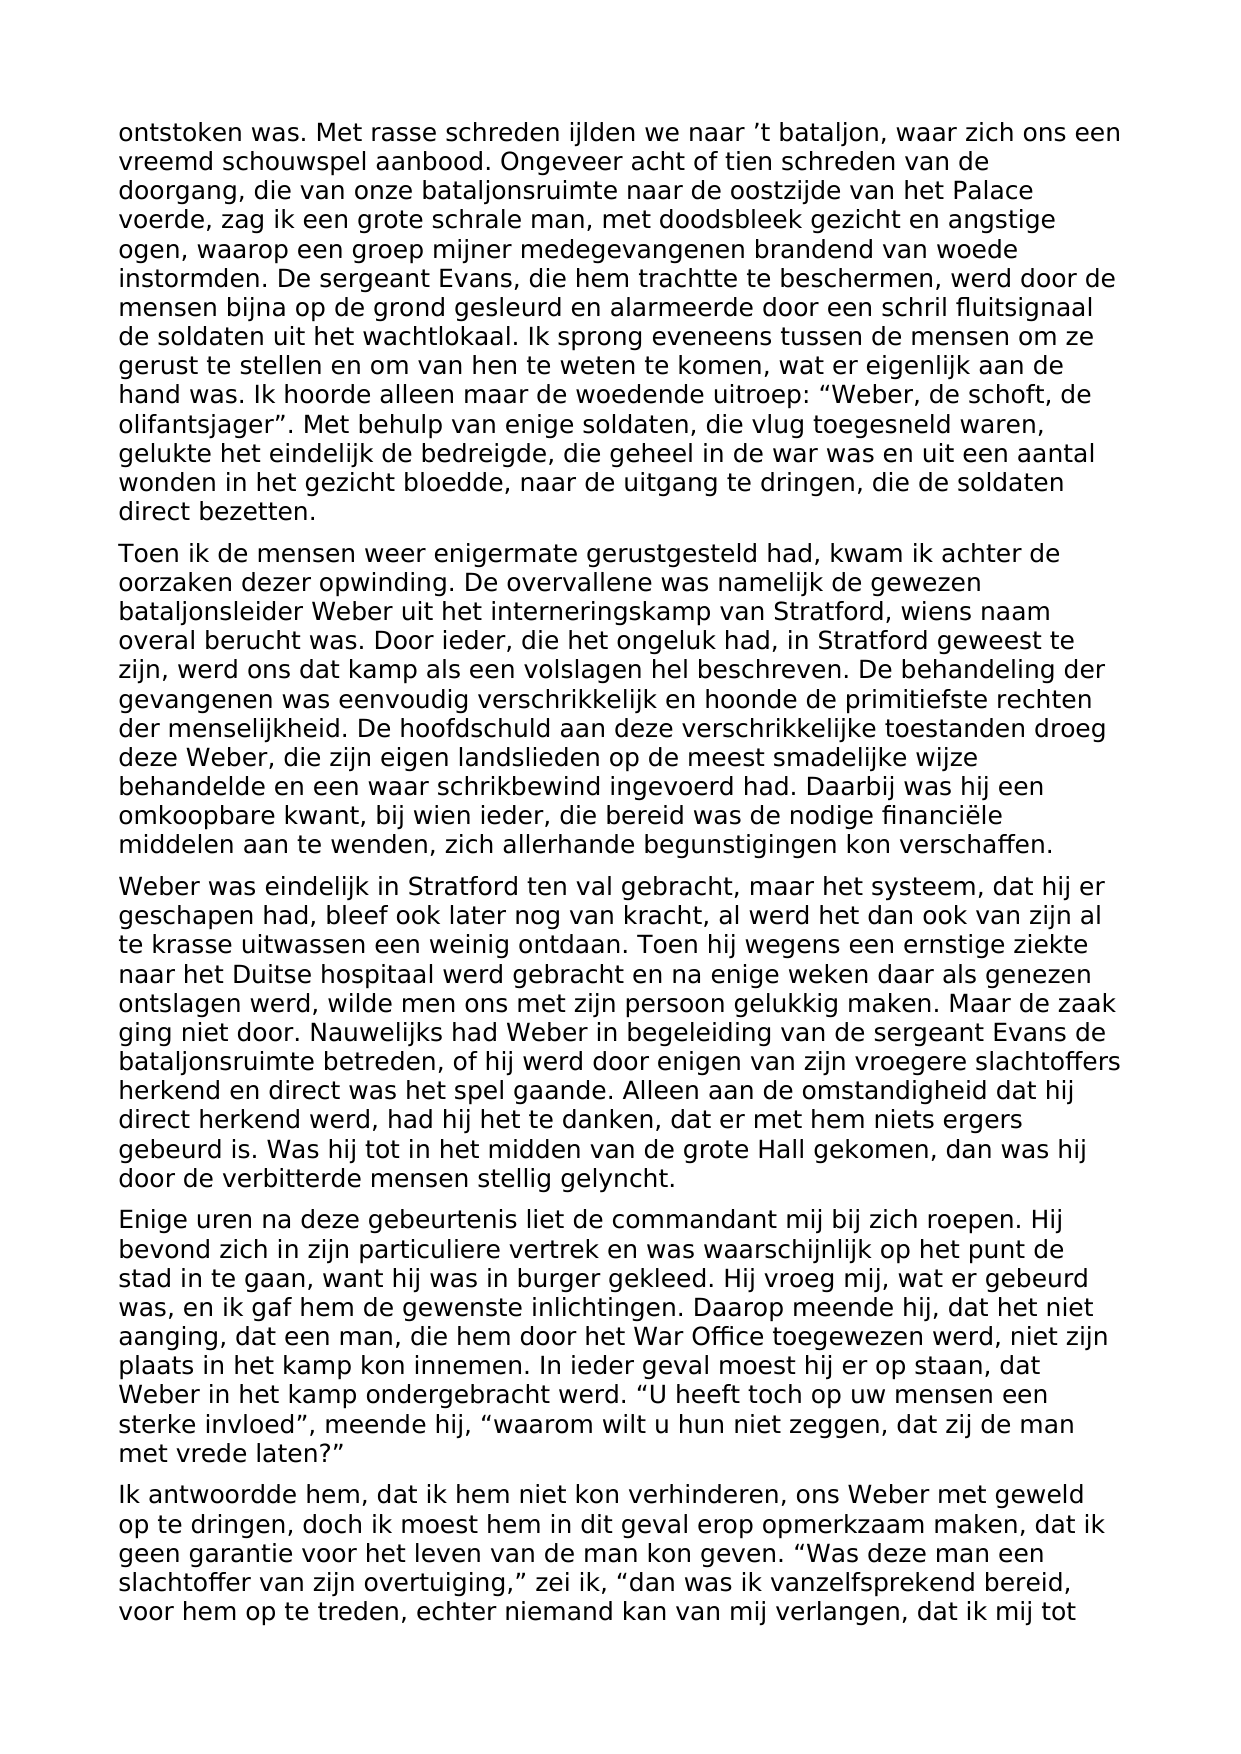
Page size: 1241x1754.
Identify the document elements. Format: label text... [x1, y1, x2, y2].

text Enige uren na deze gebeurtenis liet de commandant mij bij zich roepen. Hij bevond zich in zijn particuliere vertrek en was waarschijnlijk op het punt de stad in te gaan, want hij was in burger gekleed. Hij vroeg mij, wat er gebeurd was, en ik gaf hem de gewenste inlichtingen. Daarop meende hij, dat het niet aanging, dat een man, die hem door het War Office toegewezen werd, niet zijn plaats in het kamp kon innemen. In ieder geval moest hij er op staan, dat Weber in het kamp ondergebracht werd. “U heeft toch op uw mensen een sterke invloed”, meende hij, “waarom wilt u hun niet zeggen, dat zij de man met vrede laten?” [118, 1206, 1122, 1468]
text ontstoken was. Met rasse schreden ijlden we naar ’t bataljon, waar zich ons een vreemd schouwspel aanbood. Ongeveer acht of tien schreden van de doorgang, die van onze bataljonsruimte naar de oostzijde van het Palace voerde, zag ik een grote schrale man, met doodsbleek gezicht en angstige ogen, waarop een groep mijner medegevangenen brandend van woede instormden. De sergeant Evans, die hem trachtte te beschermen, werd door de mensen bijna op de grond gesleurd en alarmeerde door een schril fluitsignaal de soldaten uit het wachtlokaal. Ik sprong eveneens tussen de mensen om ze gerust te stellen en om van hen te weten te komen, wat er eigenlijk aan de hand was. Ik hoorde alleen maar de woedende uitroep: “Weber, de schoft, de olifantsjager”. Met behulp van enige soldaten, die vlug toegesneld waren, gelukte het eindelijk de bedreigde, die geheel in de war was en uit een aantal wonden in het gezicht bloedde, naar de uitgang te dringen, die de soldaten direct bezetten. [118, 118, 1122, 526]
text Weber was eindelijk in Stratford ten val gebracht, maar het systeem, dat hij er geschapen had, bleef ook later nog van kracht, al werd het dan ook van zijn al te krasse uitwassen een weinig ontdaan. Toen hij wegens een ernstige ziekte naar het Duitse hospitaal werd gebracht en na enige weken daar als genezen ontslagen werd, wilde men ons met zijn persoon gelukkig maken. Maar de zaak ging niet door. Nauwelijks had Weber in begeleiding van de sergeant Evans de bataljonsruimte betreden, of hij werd door enigen van zijn vroegere slachtoffers herkend en direct was het spel gaande. Alleen aan de omstandigheid dat hij direct herkend werd, had hij het te danken, dat er met hem niets ergers gebeurd is. Was hij tot in het midden van de grote Hall gekomen, dan was hij door de verbitterde mensen stellig gelyncht. [118, 872, 1122, 1193]
text Ik antwoordde hem, dat ik hem niet kon verhinderen, ons Weber met geweld op te dringen, doch ik moest hem in dit geval erop opmerkzaam maken, dat ik geen garantie voor het leven van de man kon geven. “Was deze man een slachtoffer van zijn overtuiging,” zei ik, “dan was ik vanzelfsprekend bereid, voor hem op te treden, echter niemand kan van mij verlangen, dat ik mij tot [118, 1481, 1122, 1626]
text Toen ik de mensen weer enigermate gerustgesteld had, kwam ik achter de oorzaken dezer opwinding. De overvallene was namelijk de gewezen bataljonsleider Weber uit het interneringskamp van Stratford, wiens naam overal berucht was. Door ieder, die het ongeluk had, in Stratford geweest te zijn, werd ons dat kamp als een volslagen hel beschreven. De behandeling der gevangenen was eenvoudig verschrikkelijk en hoonde de primitiefste rechten der menselijkheid. De hoofdschuld aan deze verschrikkelijke toestanden droeg deze Weber, die zijn eigen landslieden op de meest smadelijke wijze behandelde en een waar schrikbewind ingevoerd had. Daarbij was hij een omkoopbare kwant, bij wien ieder, die bereid was de nodige financiële middelen aan te wenden, zich allerhande begunstigingen kon verschaffen. [118, 539, 1122, 860]
